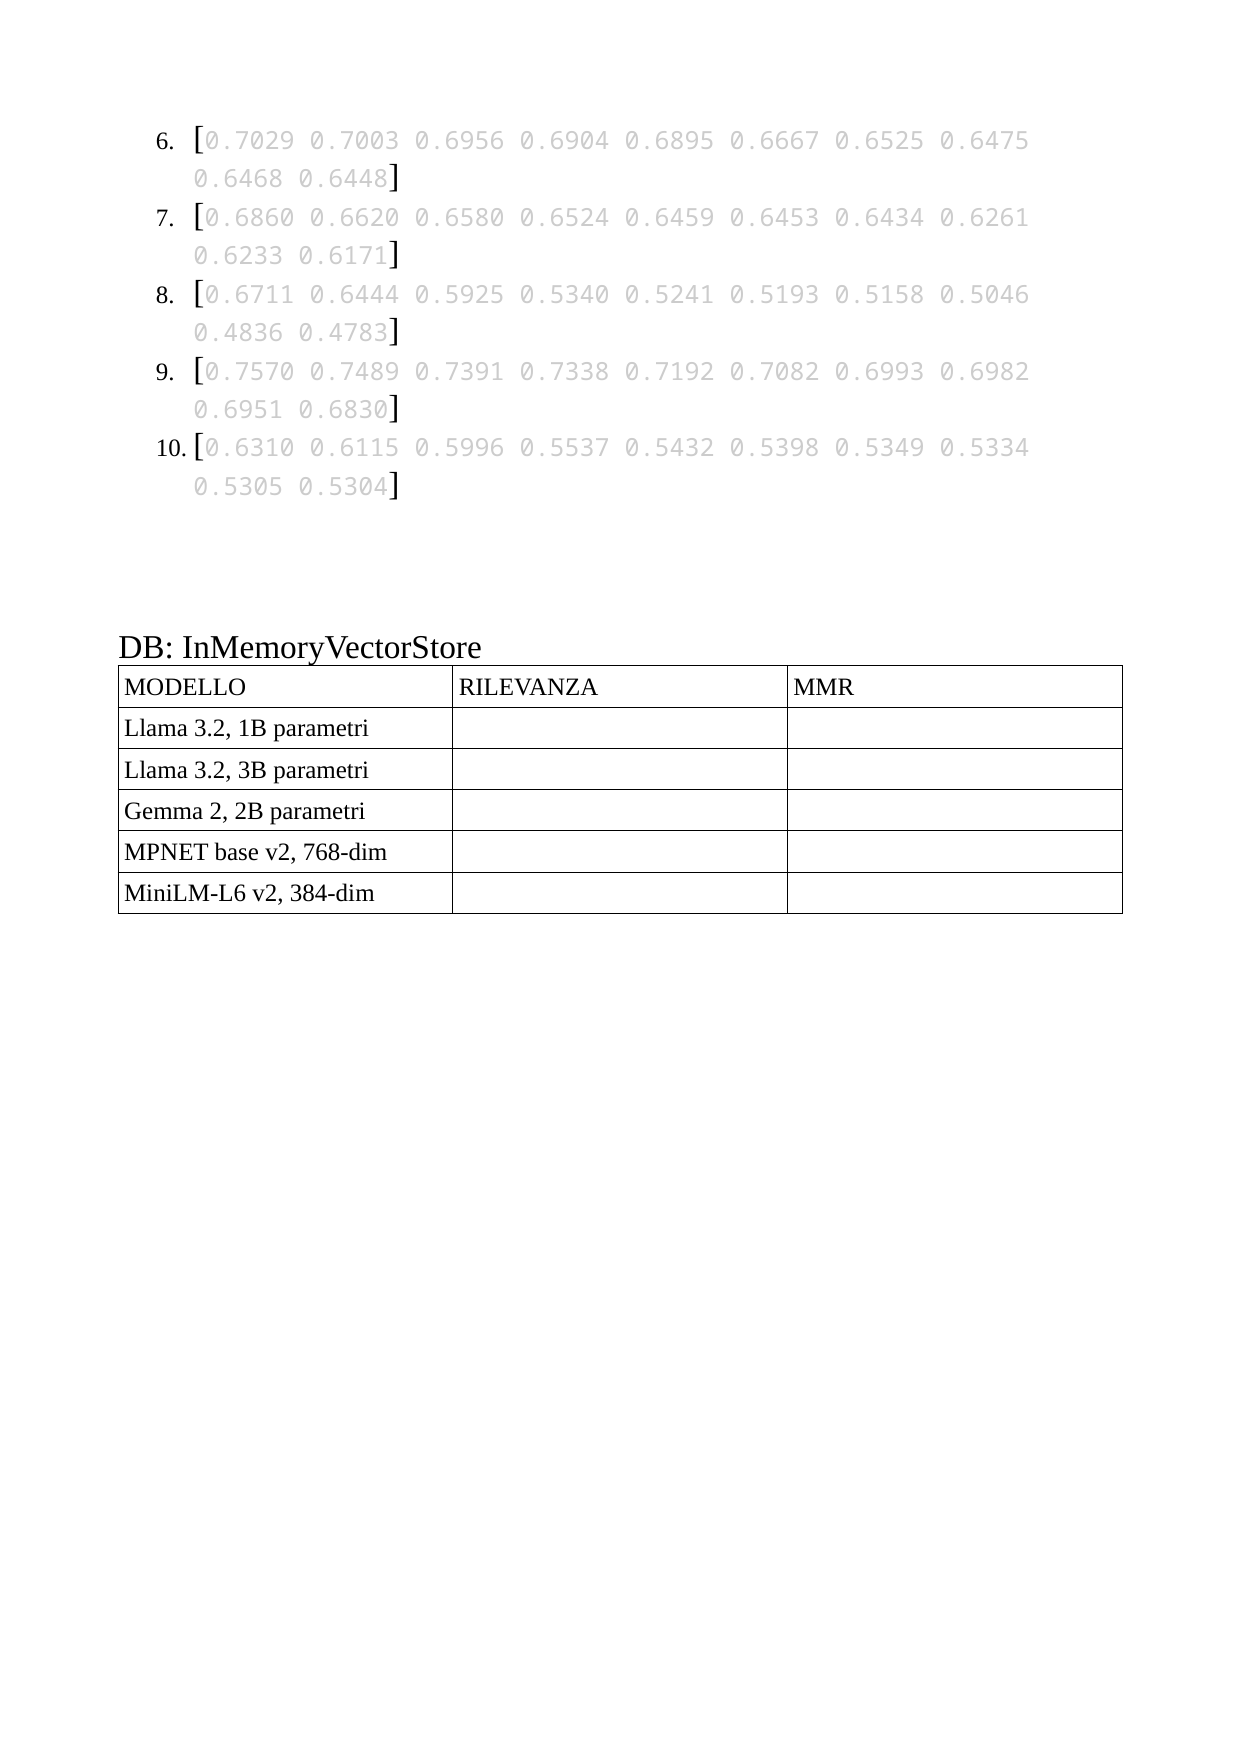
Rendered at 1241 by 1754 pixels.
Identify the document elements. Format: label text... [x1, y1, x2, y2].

table_cell Gemma 2, 2B parametri [119, 790, 452, 830]
table_cell [453, 831, 787, 872]
table_cell [788, 749, 1122, 789]
list [0.7029 0.7003 0.6956 0.6904 0.6895 0.6667 0.6525 0.6475 0.6468 0.6448] [156, 118, 1122, 195]
table_cell [788, 790, 1122, 830]
table_header MMR [788, 666, 1122, 707]
table_cell MiniLM-L6 v2, 384-dim [119, 873, 452, 913]
text DB: InMemoryVectorStore [118, 627, 1122, 665]
table_header MODELLO [119, 666, 452, 707]
table_cell [788, 873, 1122, 913]
table_cell [453, 873, 787, 913]
list [0.6711 0.6444 0.5925 0.5340 0.5241 0.5193 0.5158 0.5046 0.4836 0.4783] [156, 272, 1122, 349]
table_cell [453, 708, 787, 748]
list [0.7570 0.7489 0.7391 0.7338 0.7192 0.7082 0.6993 0.6982 0.6951 0.6830] [156, 349, 1122, 426]
table_cell Llama 3.2, 1B parametri [119, 708, 452, 748]
table_header RILEVANZA [453, 666, 787, 707]
table_cell [453, 749, 787, 789]
table_cell [453, 790, 787, 830]
list [0.6310 0.6115 0.5996 0.5537 0.5432 0.5398 0.5349 0.5334 0.5305 0.5304] [156, 426, 1122, 502]
table_cell [788, 708, 1122, 748]
table_cell MPNET base v2, 768-dim [119, 831, 452, 872]
table_cell Llama 3.2, 3B parametri [119, 749, 452, 789]
table_cell [788, 831, 1122, 872]
list [0.6860 0.6620 0.6580 0.6524 0.6459 0.6453 0.6434 0.6261 0.6233 0.6171] [156, 195, 1122, 272]
